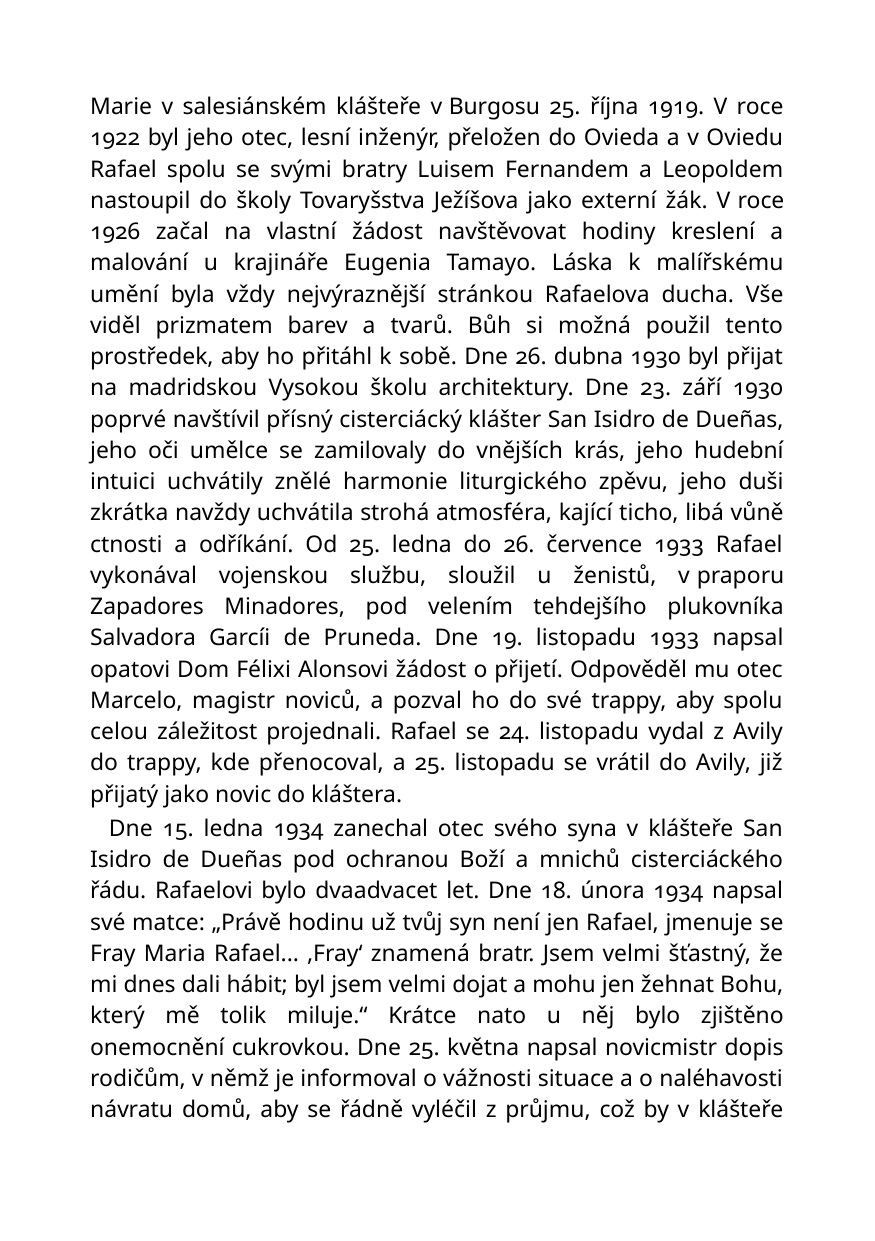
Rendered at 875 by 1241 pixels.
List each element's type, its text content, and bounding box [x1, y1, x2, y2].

text Dne 15. ledna 1934 zanechal otec svého syna v klášteře San Isidro de Dueñas pod ochranou Boží a mnichů cisterciáckého řádu. Rafaelovi bylo dvaadvacet let. Dne 18. února 1934 napsal své matce: „Právě hodinu už tvůj syn není jen Rafael, jmenuje se Fray Maria Rafael... ‚Fray‘ znamená bratr. Jsem velmi šťastný, že mi dnes dali hábit; byl jsem velmi dojat a mohu jen žehnat Bohu, který mě tolik miluje.“ Krátce nato u něj bylo zjištěno onemocnění cukrovkou. Dne 25. května napsal novicmistr dopis rodičům, v němž je informoval o vážnosti situace a o naléhavosti návratu domů, aby se řádně vyléčil z průjmu, což by v klášteře [90, 812, 784, 1124]
text Marie v salesiánském klášteře v Burgosu 25. října 1919. V roce 1922 byl jeho otec, lesní inženýr, přeložen do Ovieda a v Oviedu Rafael spolu se svými bratry Luisem Fernandem a Leopoldem nastoupil do školy Tovaryšstva Ježíšova jako externí žák. V roce 1926 začal na vlastní žádost navštěvovat hodiny kreslení a malování u krajináře Eugenia Tamayo. Láska k malířskému umění byla vždy nejvýraznější stránkou Rafaelova ducha. Vše viděl prizmatem barev a tvarů. Bůh si možná použil tento prostředek, aby ho přitáhl k sobě. Dne 26. dubna 1930 byl přijat na madridskou Vysokou školu architektury. Dne 23. září 1930 poprvé navštívil přísný cisterciácký klášter San Isidro de Dueñas, jeho oči umělce se zamilovaly do vnějších krás, jeho hudební intuici uchvátily znělé harmonie liturgického zpěvu, jeho duši zkrátka navždy uchvátila strohá atmosféra, kající ticho, libá vůně ctnosti a odříkání. Od 25. ledna do 26. července 1933 Rafael vykonával vojenskou službu, sloužil u ženistů, v praporu Zapadores Minadores, pod velením tehdejšího plukovníka Salvadora Garcíi de Pruneda. Dne 19. listopadu 1933 napsal opatovi Dom Félixi Alonsovi žádost o přijetí. Odpověděl mu otec Marcelo, magistr noviců, a pozval ho do své trappy, aby spolu celou záležitost projednali. Rafael se 24. listopadu vydal z Avily do trappy, kde přenocoval, a 25. listopadu se vrátil do Avily, již přijatý jako novic do kláštera. [90, 90, 784, 809]
